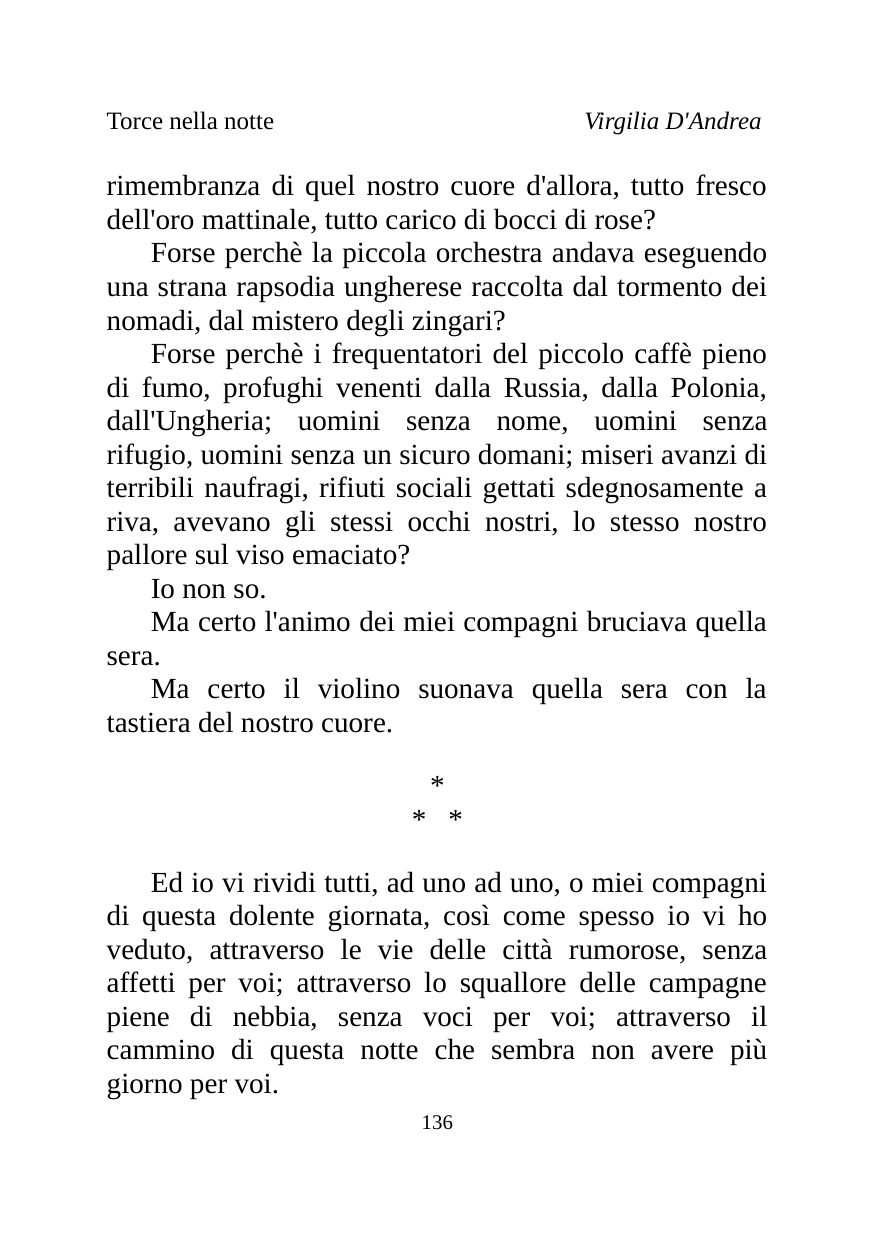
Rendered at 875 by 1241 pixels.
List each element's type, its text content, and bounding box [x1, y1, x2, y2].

text rimembranza di quel nostro cuore d'allora, tutto fresco dell'oro mattinale, tutto carico di bocci di rose? [106, 168, 768, 236]
text * * * [106, 768, 768, 835]
text Forse perchè i frequentatori del piccolo caffè pieno di fumo, profughi venenti dalla Russia, dalla Polonia, dall'Ungheria; uomini senza nome, uomini senza rifugio, uomini senza un sicuro domani; miseri avanzi di terribili naufragi, rifiuti sociali gettati sdegnosamente a riva, avevano gli stessi occhi nostri, lo stesso nostro pallore sul viso emaciato? [106, 336, 768, 571]
text Ma certo il violino suonava quella sera con la tastiera del nostro cuore. [106, 672, 768, 739]
text Ed io vi rividi tutti, ad uno ad uno, o miei compagni di questa dolente giornata, così come spesso io vi ho veduto, attraverso le vie delle città rumorose, senza affetti per voi; attraverso lo squallore delle campagne piene di nebbia, senza voci per voi; attraverso il cammino di questa notte che sembra non avere più giorno per voi. [106, 865, 768, 1099]
text Ma certo l'animo dei miei compagni bruciava quella sera. [106, 604, 768, 672]
text Io non so. [106, 571, 768, 604]
text Forse perchè la piccola orchestra andava eseguendo una strana rapsodia ungherese raccolta dal tormento dei nomadi, dal mistero degli zingari? [106, 236, 768, 336]
